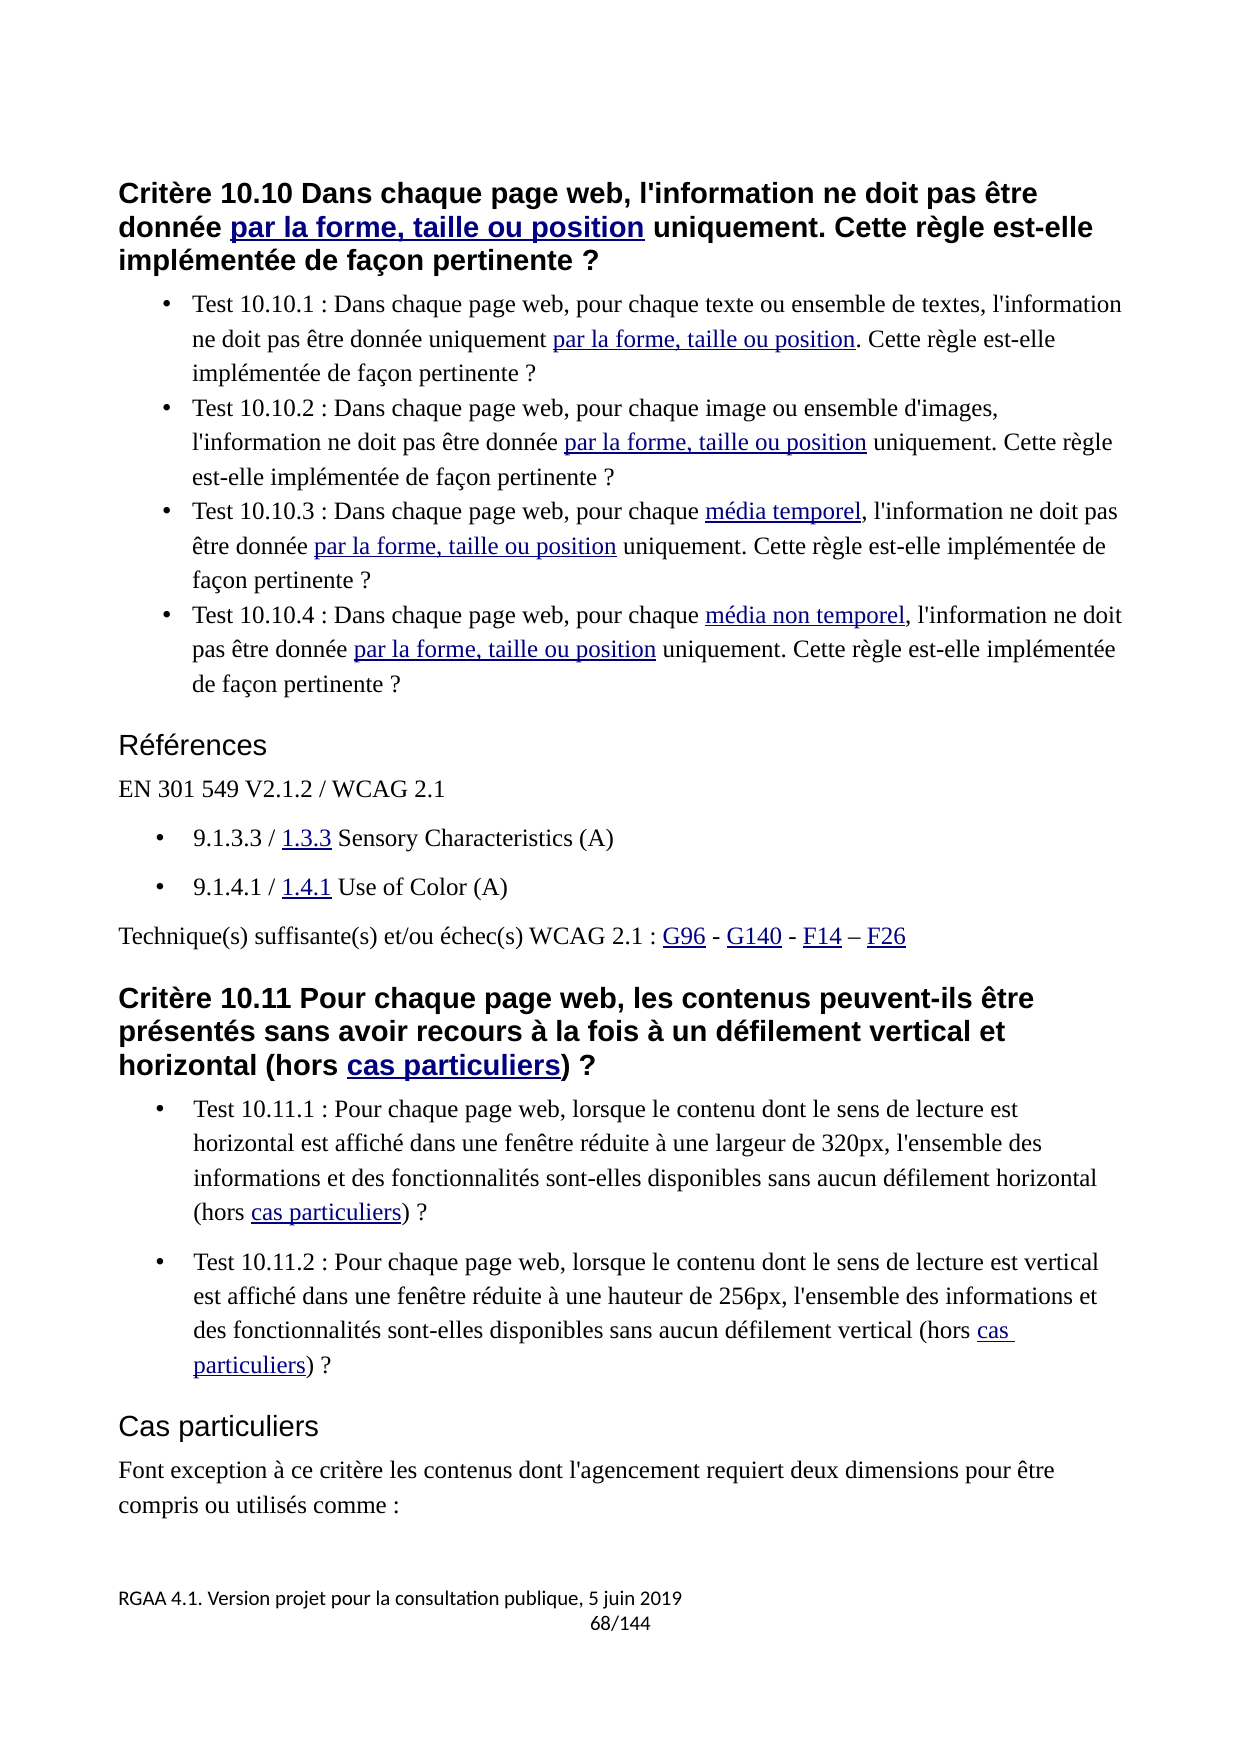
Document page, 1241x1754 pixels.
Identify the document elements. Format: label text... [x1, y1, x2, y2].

list Test 10.10.1 : Dans chaque page web, pour chaque texte ou ensemble de textes, l'information ne doit pas être donnée uniquement par la forme, taille ou position. Cette règle est-elle implémentée de façon pertinente ? [162, 289, 1122, 387]
list Test 10.10.2 : Dans chaque page web, pour chaque image ou ensemble d'images, l'information ne doit pas être donnée par la forme, taille ou position uniquement. Cette règle est-elle implémentée de façon pertinente ? [162, 393, 1122, 491]
list Test 10.11.2 : Pour chaque page web, lorsque le contenu dont le sens de lecture est vertical est affiché dans une fenêtre réduite à une hauteur de 256px, l'ensemble des informations et des fonctionnalités sont-elles disponibles sans aucun défilement vertical (hors cas particuliers) ? [156, 1247, 1122, 1379]
text EN 301 549 V2.1.2 / WCAG 2.1 [118, 774, 1122, 803]
subtitle Références [118, 728, 1122, 762]
list 9.1.4.1 / 1.4.1 Use of Color (A) [156, 872, 1122, 901]
list Test 10.10.3 : Dans chaque page web, pour chaque média temporel, l'information ne doit pas être donnée par la forme, taille ou position uniquement. Cette règle est-elle implémentée de façon pertinente ? [162, 496, 1122, 594]
text Technique(s) suffisante(s) et/ou échec(s) WCAG 2.1 : G96 - G140 - F14 – F26 [118, 921, 1122, 950]
list 9.1.3.3 / 1.3.3 Sensory Characteristics (A) [156, 823, 1122, 852]
list Test 10.10.4 : Dans chaque page web, pour chaque média non temporel, l'information ne doit pas être donnée par la forme, taille ou position uniquement. Cette règle est-elle implémentée de façon pertinente ? [162, 600, 1122, 697]
subtitle Critère 10.10 Dans chaque page web, l'information ne doit pas être donnée par la forme, taille ou position uniquement. Cette règle est-elle implémentée de façon pertinente ? [118, 176, 1122, 277]
subtitle Cas particuliers [118, 1409, 1122, 1443]
text Font exception à ce critère les contenus dont l'agencement requiert deux dimensions pour être compris ou utilisés comme : [118, 1456, 1122, 1519]
subtitle Critère 10.11 Pour chaque page web, les contenus peuvent-ils être présentés sans avoir recours à la fois à un défilement vertical et horizontal (hors cas particuliers) ? [118, 981, 1122, 1082]
list Test 10.11.1 : Pour chaque page web, lorsque le contenu dont le sens de lecture est horizontal est affiché dans une fenêtre réduite à une largeur de 320px, l'ensemble des informations et des fonctionnalités sont-elles disponibles sans aucun défilement horizontal (hors cas particuliers) ? [156, 1094, 1122, 1226]
